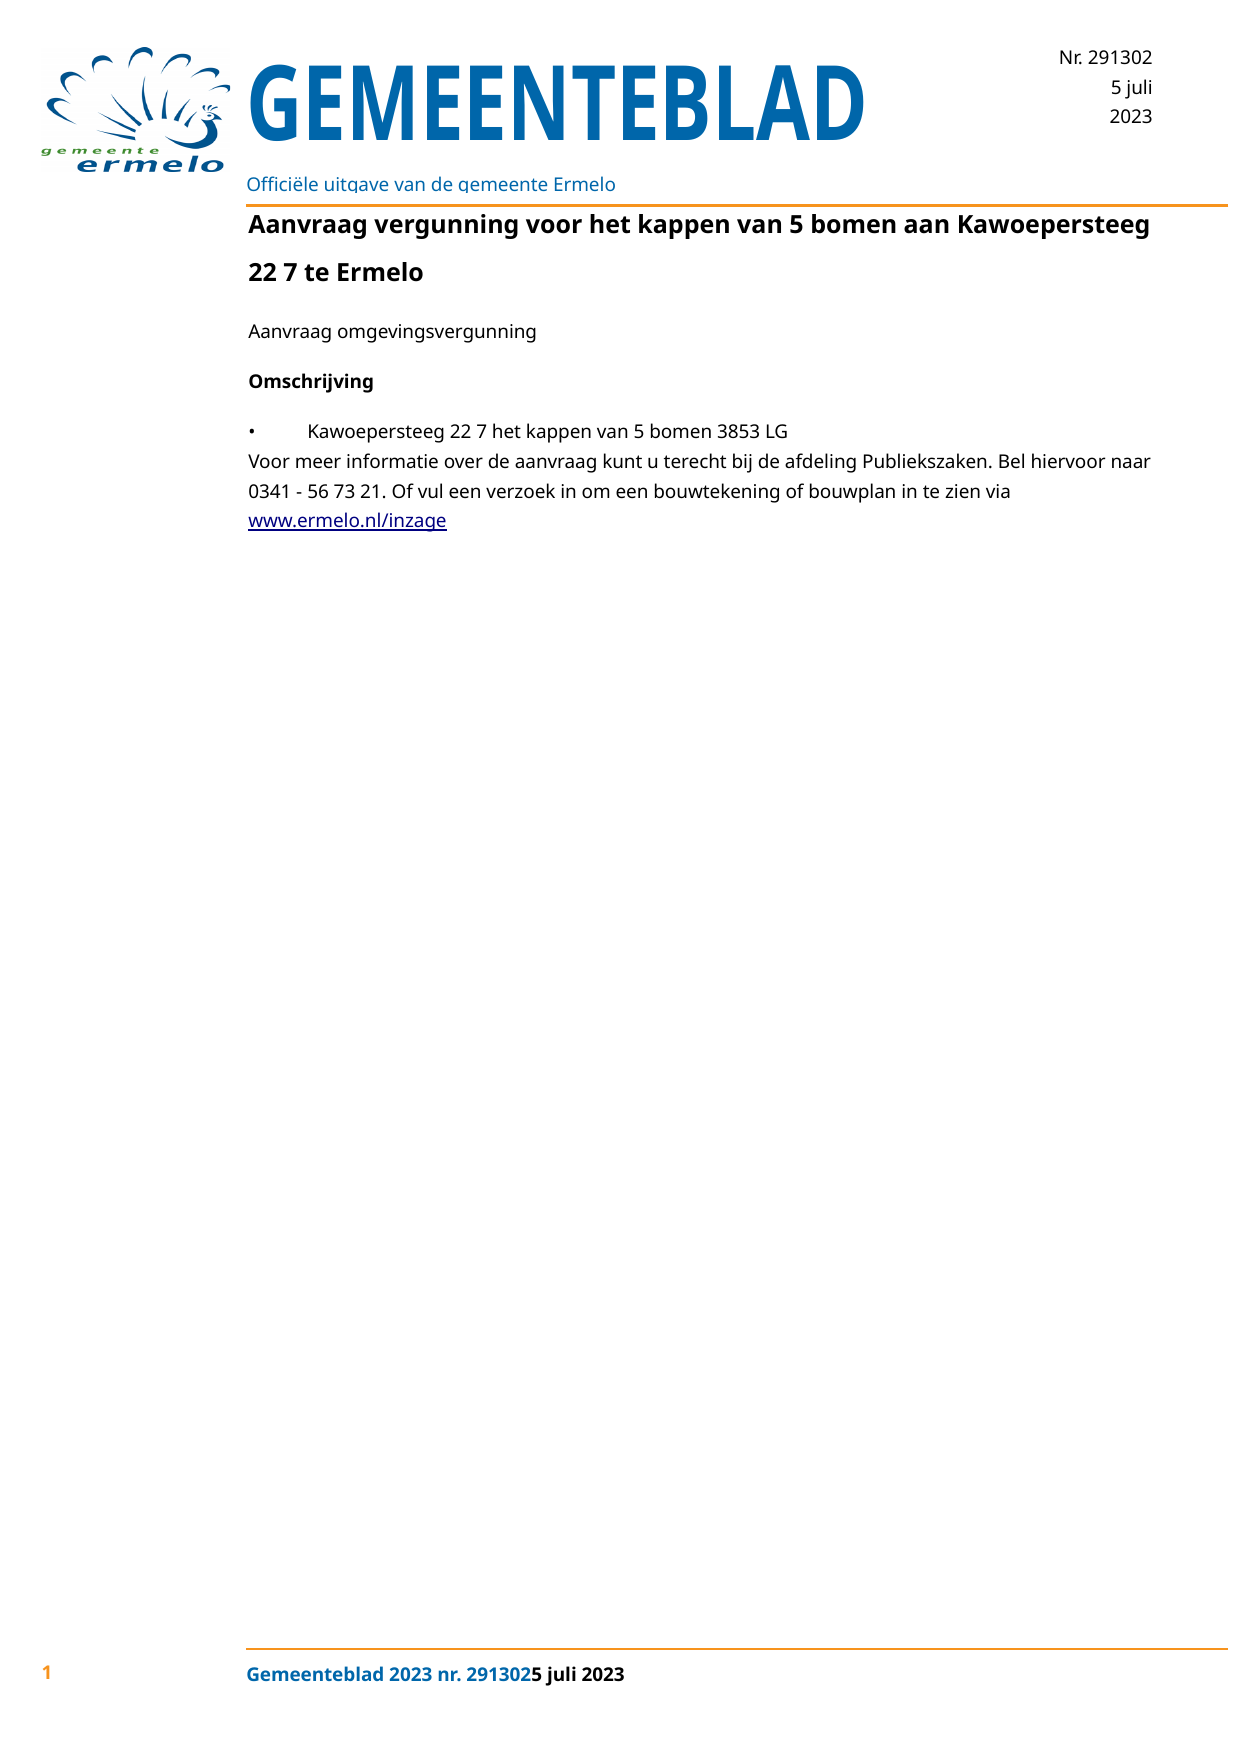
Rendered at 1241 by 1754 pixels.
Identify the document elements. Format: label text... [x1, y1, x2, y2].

text Aanvraag omgevingsvergunning [248, 318, 1152, 344]
text Voor meer informatie over de aanvraag kunt u terecht bij de afdeling Publiekszaken. Bel hiervoor naar 0341 - 56 73 21. Of vul een verzoek in om een bouwtekening of bouwplan in te zien via www.ermelo.nl/inzage [248, 448, 1152, 533]
text Aanvraag vergunning voor het kappen van 5 bomen aan Kawoepersteeg 22 7 te Ermelo [248, 207, 1152, 288]
text Omschrijving [248, 368, 1152, 394]
picture [41, 47, 231, 172]
list Kawoepersteeg 22 7 het kappen van 5 bomen 3853 LG [248, 419, 1152, 444]
